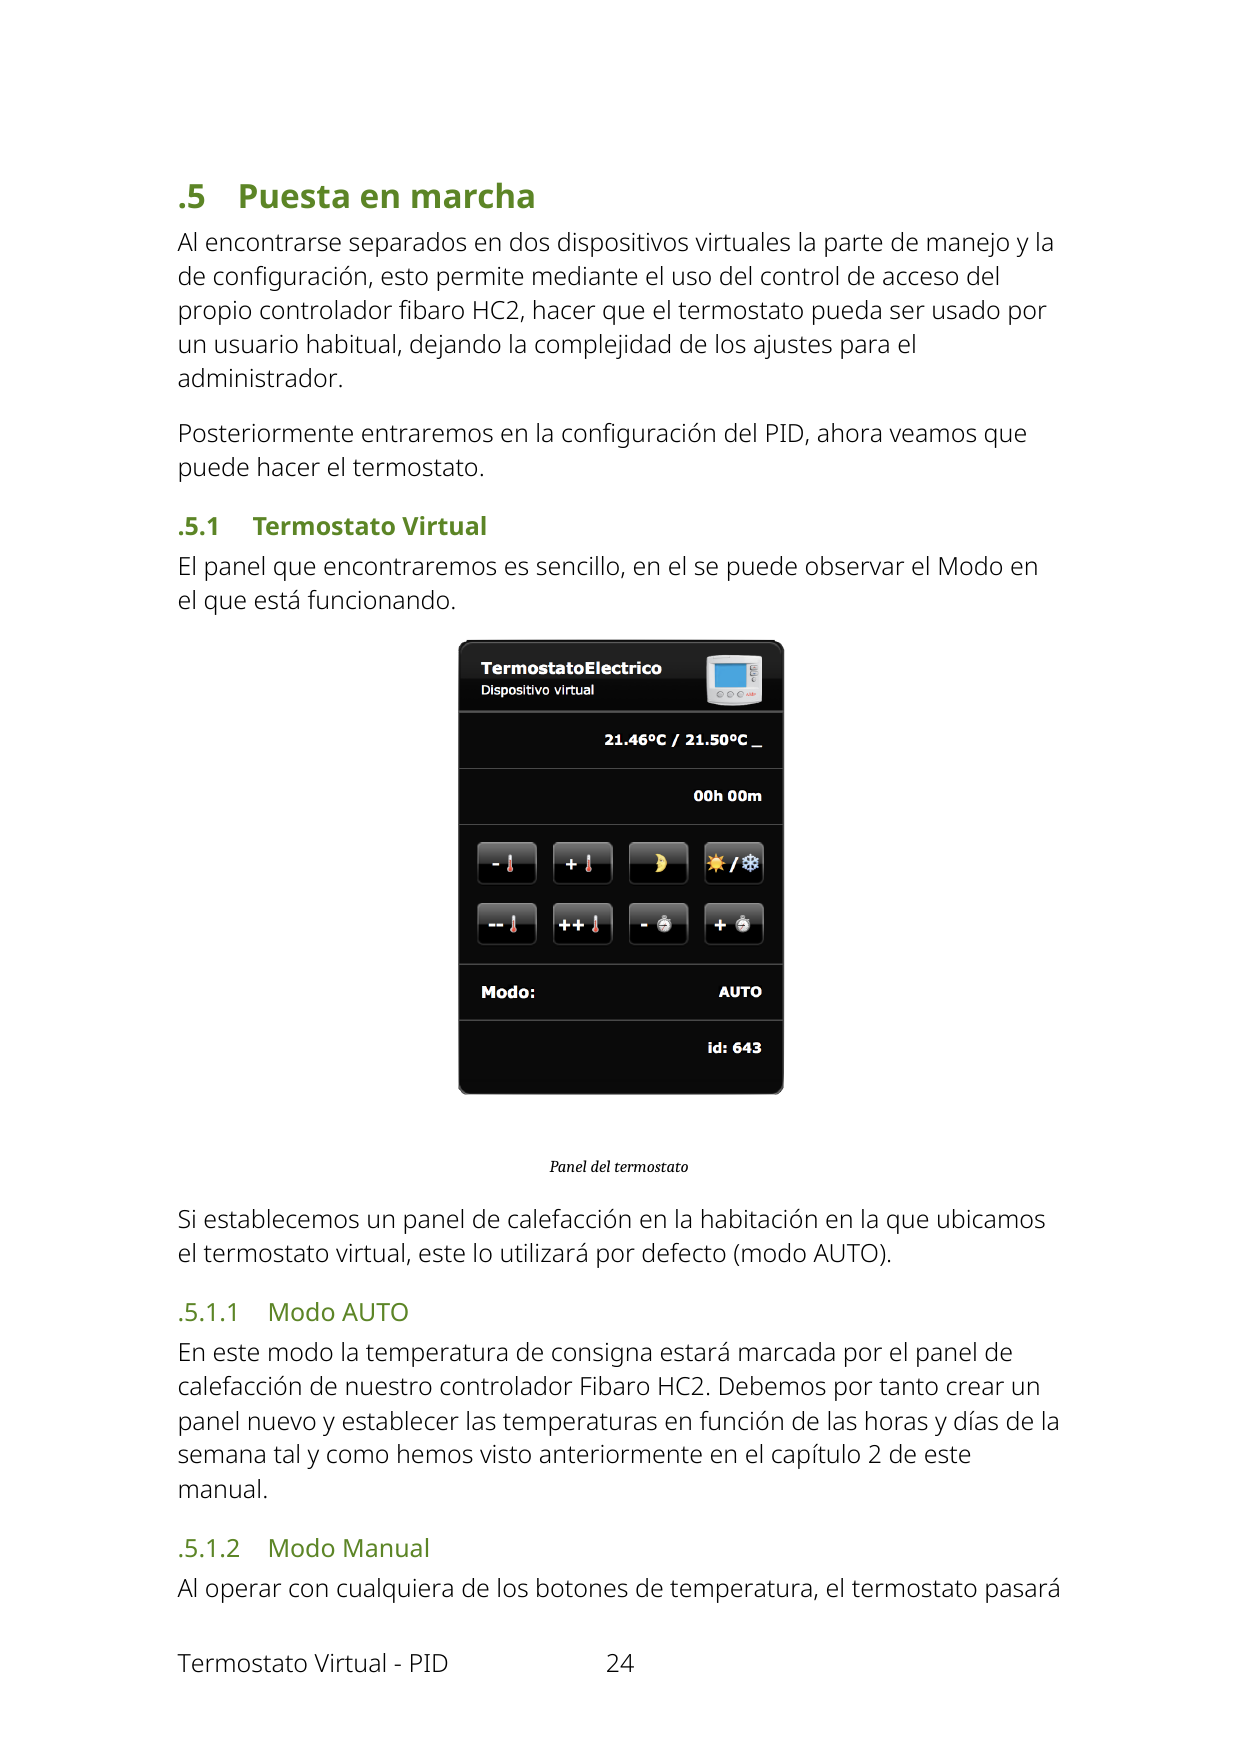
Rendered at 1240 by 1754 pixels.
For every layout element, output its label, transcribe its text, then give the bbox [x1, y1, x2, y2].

text Posteriormente entraremos en la configuración del PID, ahora veamos que puede hacer el termostato. [177, 415, 1062, 483]
text En este modo la temperatura de consigna estará marcada por el panel de calefacción de nuestro controlador Fibaro HC2. Debemos por tanto crear un panel nuevo y establecer las temperaturas en función de las horas y días de la semana tal y como hemos visto anteriormente en el capítulo 2 de este manual. [177, 1335, 1062, 1505]
subtitle Puesta en marcha [177, 173, 1062, 218]
text El panel que encontraremos es sencillo, en el se puede observar el Modo en el que está funcionando. [177, 549, 1062, 617]
subtitle Modo AUTO [177, 1295, 1062, 1329]
subtitle Modo Manual [177, 1530, 1062, 1564]
text Al operar con cualquiera de los botones de temperatura, el termostato pasará [177, 1571, 1062, 1605]
text Si establecemos un panel de calefacción en la habitación en la que ubicamos el termostato virtual, este lo utilizará por defecto (modo AUTO). [177, 1202, 1062, 1270]
text Al encontrarse separados en dos dispositivos virtuales la parte de manejo y la de configuración, esto permite mediante el uso del control de acceso del propio controlador fibaro HC2, hacer que el termostato pueda ser usado por un usuario habitual, dejando la complejidad de los ajustes para el administrador. [177, 224, 1062, 394]
subtitle Termostato Virtual [177, 508, 1062, 543]
list Panel del termostato [177, 1157, 1062, 1177]
picture [452, 637, 788, 1103]
